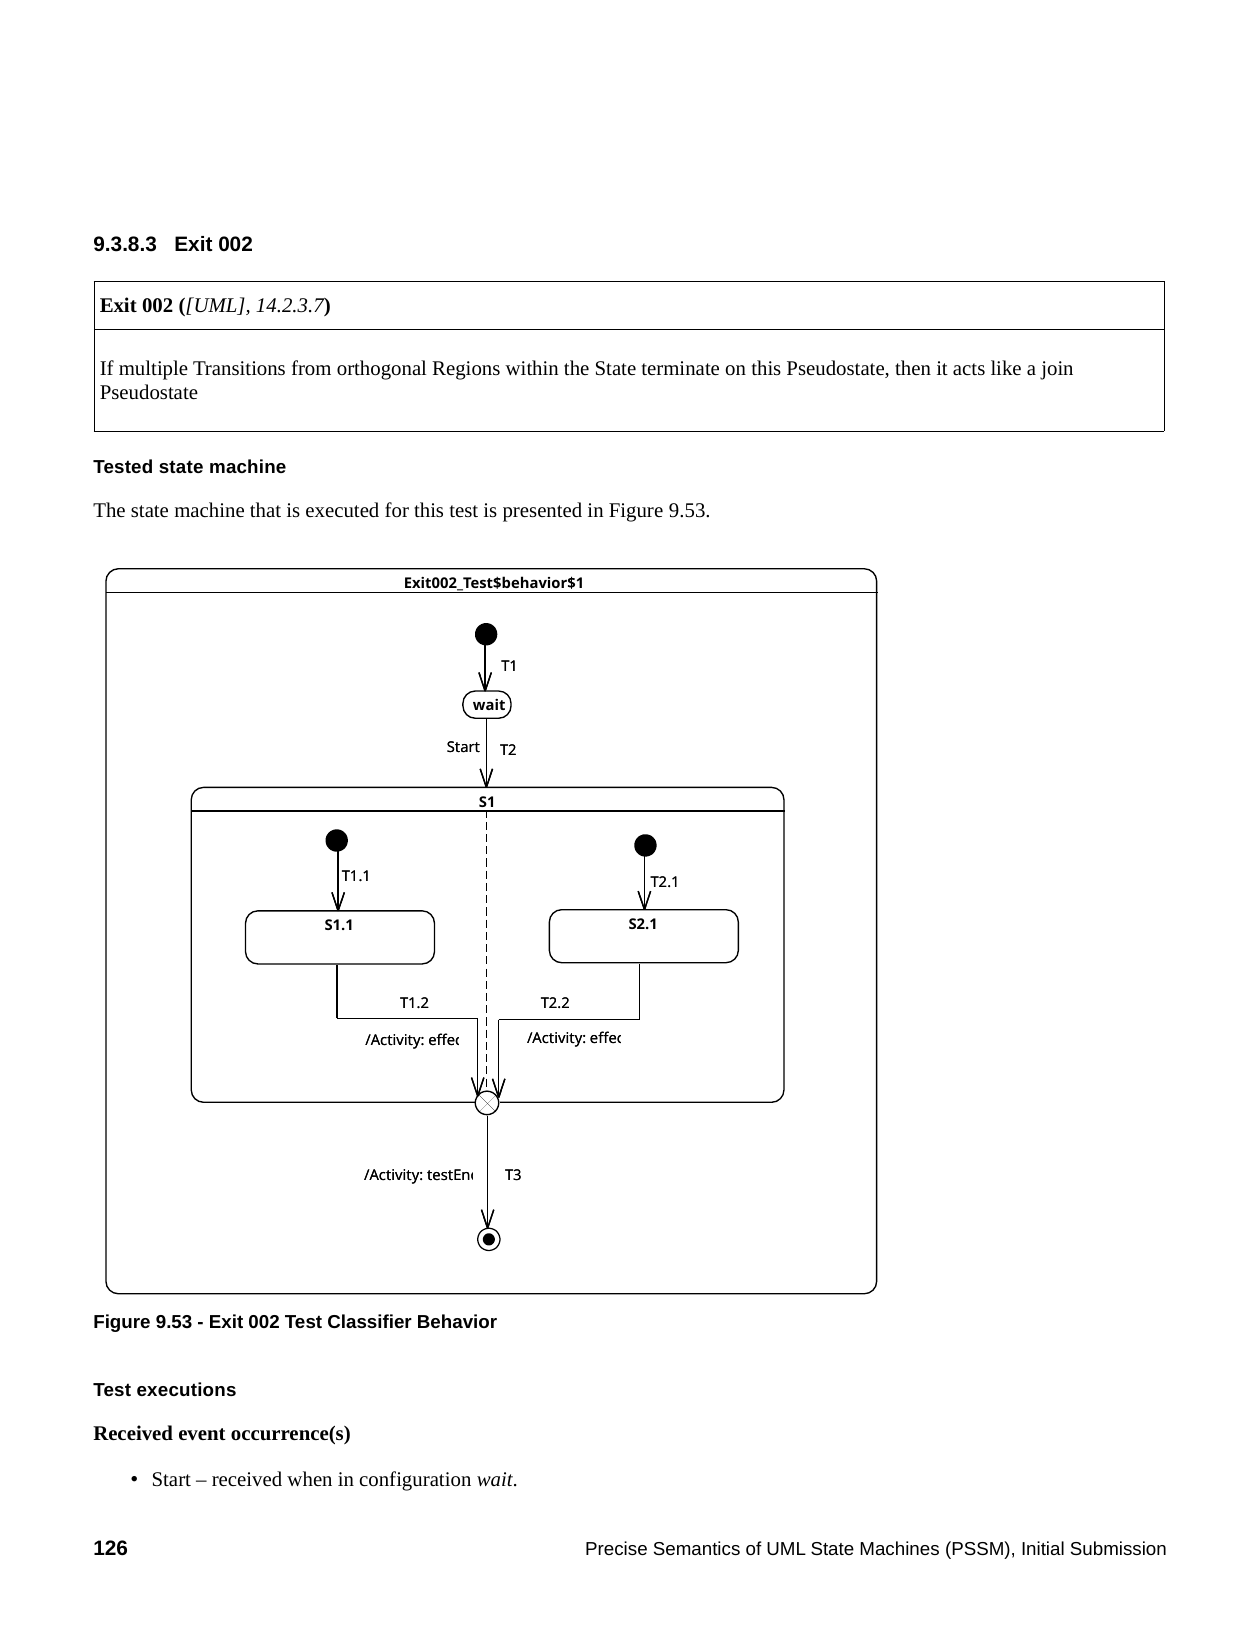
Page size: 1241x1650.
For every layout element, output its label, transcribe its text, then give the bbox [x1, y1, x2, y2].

text Received event occurrence(s) [93, 1421, 1164, 1445]
subtitle Test executions [93, 1378, 1164, 1400]
text The state machine that is executed for this test is presented in Figure 9.53. [93, 498, 1164, 522]
text Figure 9.53 - Exit 002 Test Classifier Behavior [93, 556, 891, 1333]
subtitle Exit 002 [93, 231, 1164, 256]
subtitle Tested state machine [93, 456, 1164, 477]
table_cell If multiple Transitions from orthogonal Regions within the State terminate on this Pseudostate, then it acts like a join Pseudostate [95, 330, 1164, 431]
table_header Exit 002 ([UML], 14.2.3.7) [95, 282, 1164, 329]
list Start – received when in configuration wait. [131, 1466, 1164, 1491]
